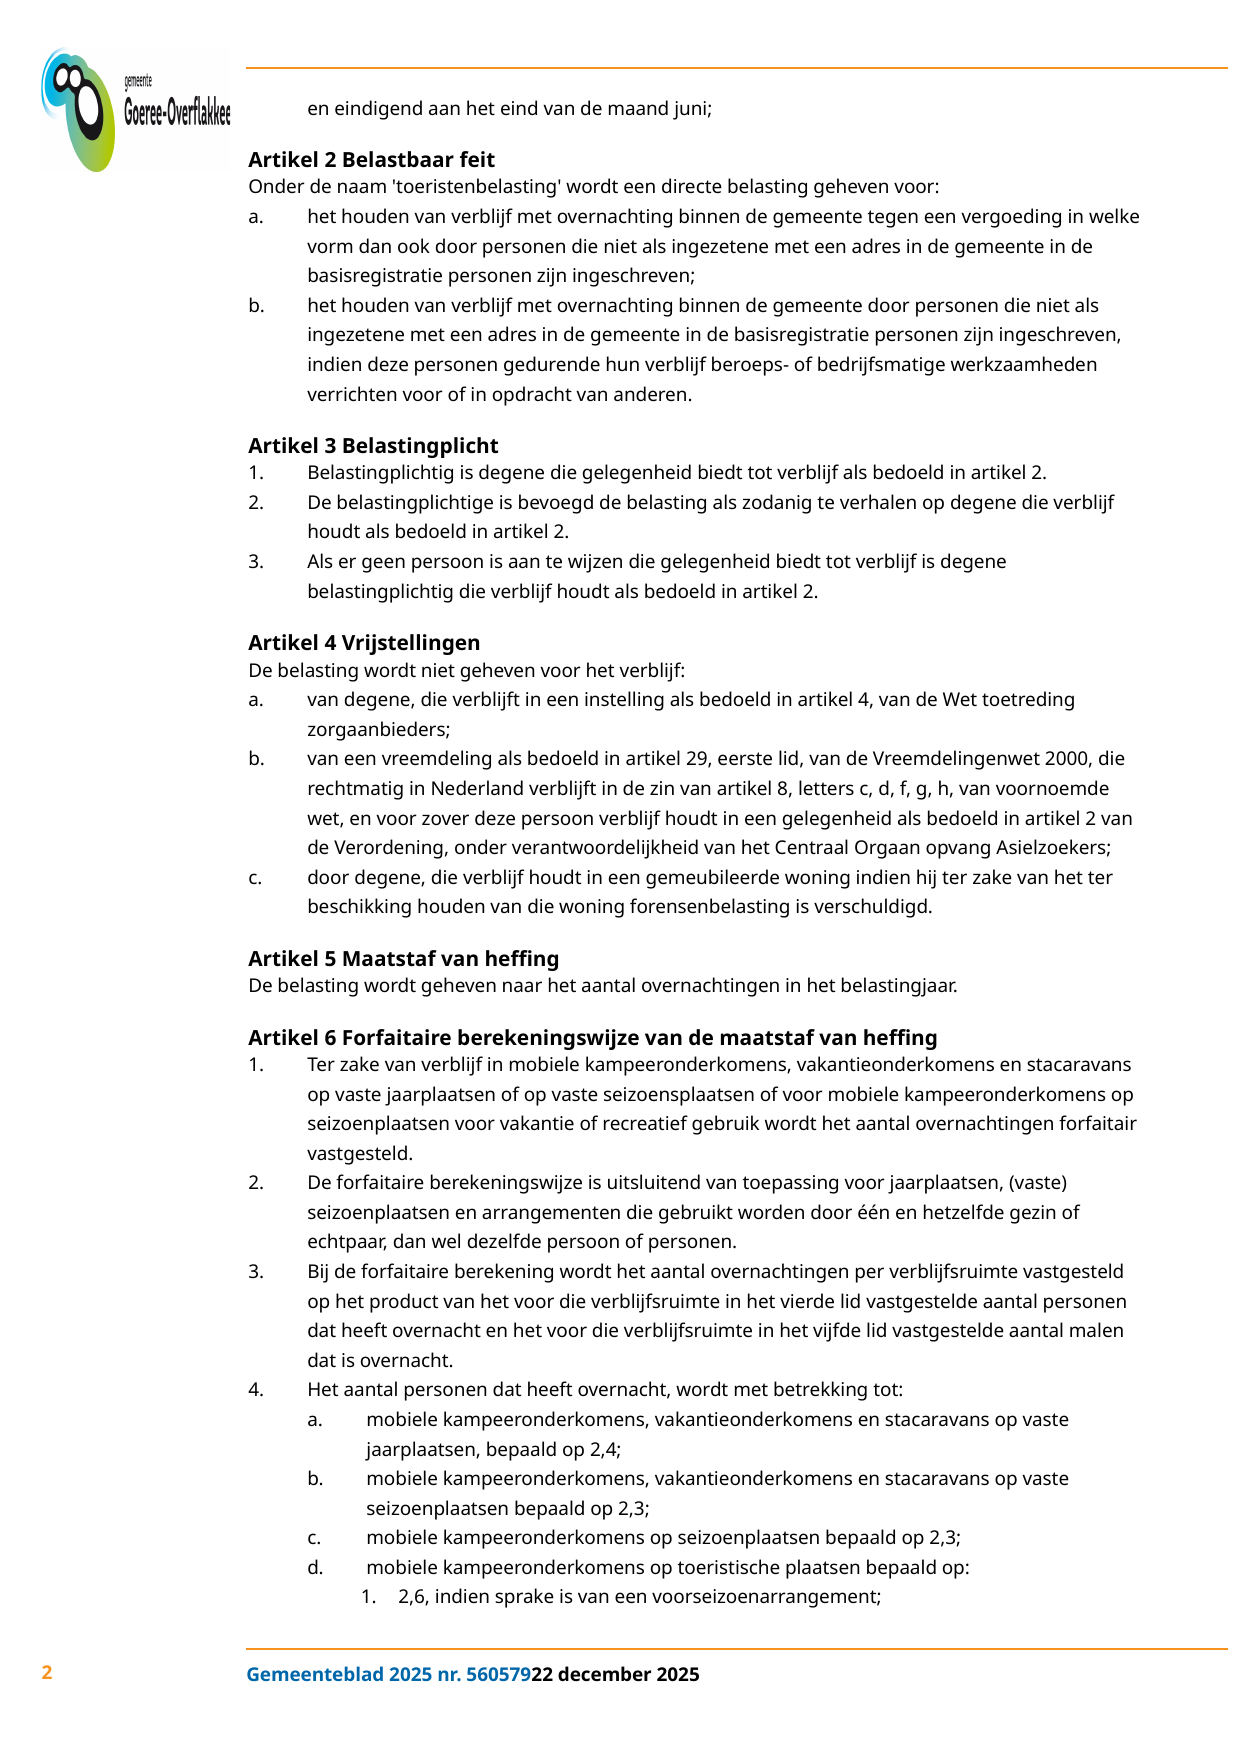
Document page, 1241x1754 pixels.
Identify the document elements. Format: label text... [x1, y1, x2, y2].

list De forfaitaire berekeningswijze is uitsluitend van toepassing voor jaarplaatsen, (vaste) seizoenplaatsen en arrangementen die gebruikt worden door één en hetzelfde gezin of echtpaar, dan wel dezelfde persoon of personen. [248, 1169, 1152, 1254]
text Artikel 5 Maatstaf van heffing [248, 944, 1152, 972]
list van een vreemdeling als bedoeld in artikel 29, eerste lid, van de Vreemdelingenwet 2000, die rechtmatig in Nederland verblijft in de zin van artikel 8, letters c, d, f, g, h, van voornoemde wet, en voor zover deze persoon verblijf houdt in een gelegenheid als bedoeld in artikel 2 van de Verordening, onder verantwoordelijkheid van het Centraal Orgaan opvang Asielzoekers; [248, 746, 1152, 860]
list 2,6, indien sprake is van een voorseizoenarrangement; [361, 1584, 1152, 1609]
text De belasting wordt geheven naar het aantal overnachtingen in het belastingjaar. [248, 972, 1152, 998]
list De belastingplichtige is bevoegd de belasting als zodanig te verhalen op degene die verblijf houdt als bedoeld in artikel 2. [248, 489, 1152, 544]
list Ter zake van verblijf in mobiele kampeeronderkomens, vakantieonderkomens en stacaravans op vaste jaarplaatsen of op vaste seizoensplaatsen of voor mobiele kampeeronderkomens op seizoenplaatsen voor vakantie of recreatief gebruik wordt het aantal overnachtingen forfaitair vastgesteld. [248, 1051, 1152, 1166]
list het houden van verblijf met overnachting binnen de gemeente door personen die niet als ingezetene met een adres in de gemeente in de basisregistratie personen zijn ingeschreven, indien deze personen gedurende hun verblijf beroeps- of bedrijfsmatige werkzaamheden verrichten voor of in opdracht van anderen. [248, 292, 1152, 406]
text Artikel 4 Vrijstellingen [248, 628, 1152, 657]
list Als er geen persoon is aan te wijzen die gelegenheid biedt tot verblijf is degene belastingplichtig die verblijf houdt als bedoeld in artikel 2. [248, 548, 1152, 604]
list mobiele kampeeronderkomens, vakantieonderkomens en stacaravans op vaste jaarplaatsen, bepaald op 2,4; [307, 1406, 1152, 1461]
text Onder de naam 'toeristenbelasting' wordt een directe belasting geheven voor: [248, 174, 1152, 199]
list Bij de forfaitaire berekening wordt het aantal overnachtingen per verblijfsruimte vastgesteld op het product van het voor die verblijfsruimte in het vierde lid vastgestelde aantal personen dat heeft overnacht en het voor die verblijfsruimte in het vijfde lid vastgestelde aantal malen dat is overnacht. [248, 1258, 1152, 1373]
text De belasting wordt niet geheven voor het verblijf: [248, 657, 1152, 682]
list mobiele kampeeronderkomens op seizoenplaatsen bepaald op 2,3; [307, 1524, 1152, 1550]
text Artikel 2 Belastbaar feit [248, 145, 1152, 174]
list Belastingplichtig is degene die gelegenheid biedt tot verblijf als bedoeld in artikel 2. [248, 459, 1152, 485]
text Artikel 6 Forfaitaire berekeningswijze van de maatstaf van heffing [248, 1023, 1152, 1051]
list het houden van verblijf met overnachting binnen de gemeente tegen een vergoeding in welke vorm dan ook door personen die niet als ingezetene met een adres in de gemeente in de basisregistratie personen zijn ingeschreven; [248, 203, 1152, 288]
text Artikel 3 Belastingplicht [248, 431, 1152, 459]
picture [41, 47, 231, 172]
list mobiele kampeeronderkomens op toeristische plaatsen bepaald op: [307, 1554, 1152, 1580]
list door degene, die verblijf houdt in een gemeubileerde woning indien hij ter zake van het ter beschikking houden van die woning forensenbelasting is verschuldigd. [248, 864, 1152, 919]
list van degene, die verblijft in een instelling als bedoeld in artikel 4, van de Wet toetreding zorgaanbieders; [248, 686, 1152, 742]
list mobiele kampeeronderkomens, vakantieonderkomens en stacaravans op vaste seizoenplaatsen bepaald op 2,3; [307, 1465, 1152, 1521]
list en eindigend aan het eind van de maand juni; [248, 95, 1152, 121]
list Het aantal personen dat heeft overnacht, wordt met betrekking tot: [248, 1377, 1152, 1402]
